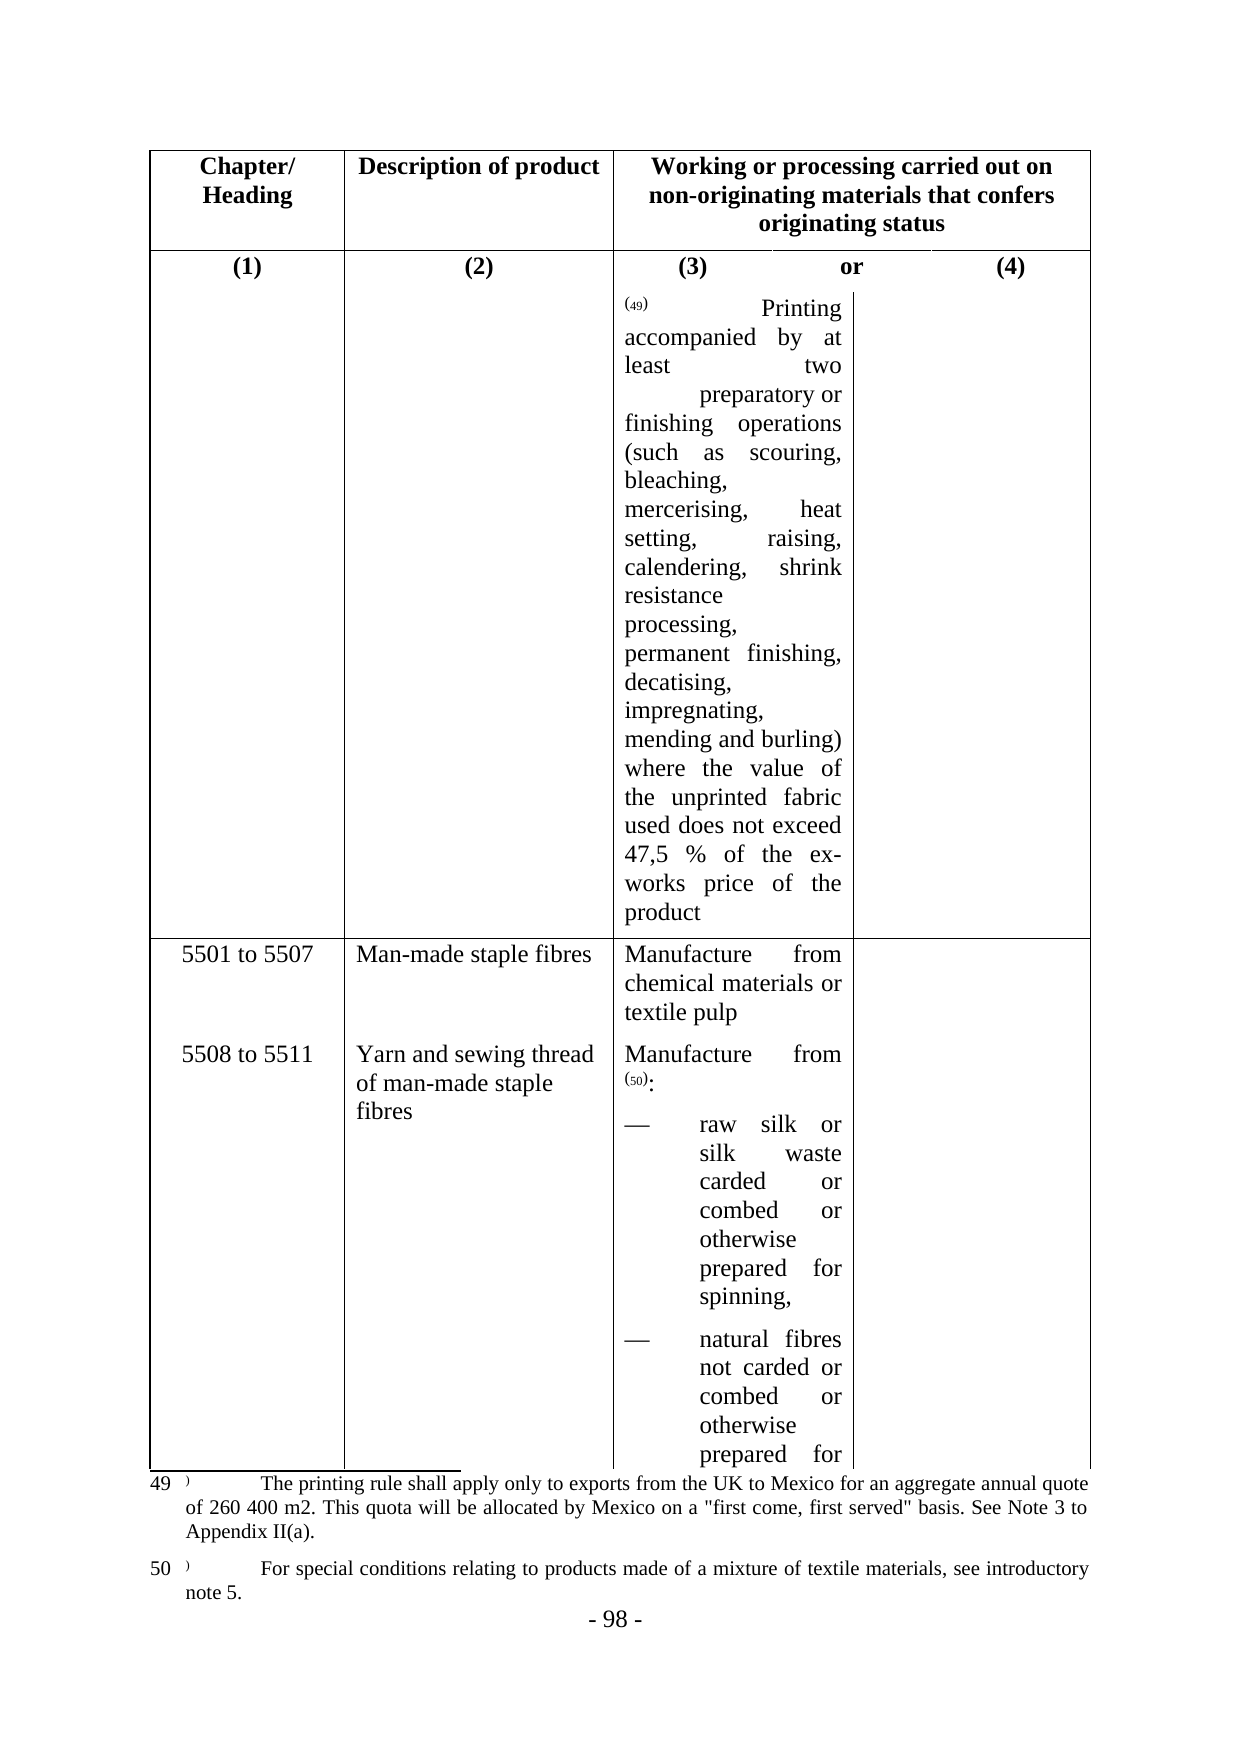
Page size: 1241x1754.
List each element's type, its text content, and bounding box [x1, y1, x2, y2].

table_cell () Printing accompanied by at least two preparatory or finishing operations (such as scouring, bleaching, mercerising, heat setting, raising, calendering, shrink resistance processing, permanent finishing, decatising, impregnating, mending and burling) where the value of the unprinted fabric used does not exceed 47,5 % of the ex-works price of the product [614, 293, 853, 938]
table_cell or [773, 251, 931, 292]
table_cell 5501 to 5507 [151, 939, 344, 1038]
table_cell (4) [932, 251, 1090, 292]
table_cell 5508 to 5511 [151, 1039, 344, 1323]
table_cell [151, 1324, 344, 1467]
table_cell Manufacture from (): — raw silk or silk waste carded or combed or otherwise prepared for spinning, [614, 1039, 853, 1323]
table_cell (3) [614, 251, 772, 292]
table_cell Yarn and sewing thread of man-made staple fibres [345, 1039, 613, 1323]
table_cell (1) [151, 251, 344, 292]
table_header Working or processing carried out on non-originating materials that confers originating status [614, 151, 1090, 250]
table_cell Man-made staple fibres [345, 939, 613, 1038]
table_cell [854, 1039, 1090, 1323]
table_cell [345, 1324, 613, 1467]
table_cell [854, 293, 1090, 938]
table_header Description of product [345, 151, 613, 250]
table_cell Manufacture from chemical materials or textile pulp [614, 939, 853, 1038]
table_cell (2) [345, 251, 613, 292]
table_cell [151, 293, 344, 938]
table_cell — natural fibres not carded or combed or otherwise prepared for [614, 1324, 853, 1467]
table_header Chapter/Heading [151, 151, 344, 250]
table_cell [345, 293, 613, 938]
table_cell [854, 939, 1090, 1038]
table_cell [854, 1324, 1090, 1467]
